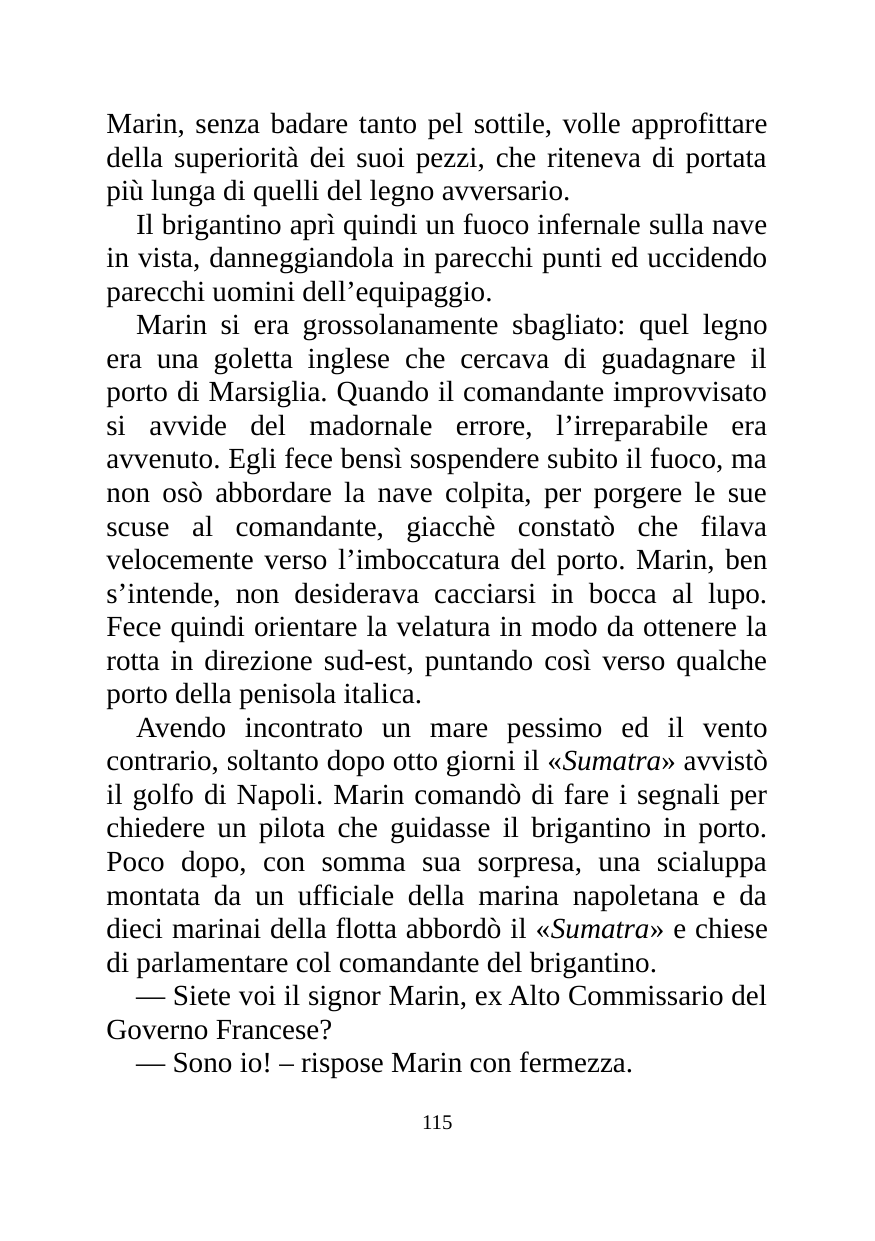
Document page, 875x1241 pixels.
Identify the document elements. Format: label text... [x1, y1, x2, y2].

text Marin, senza badare tanto pel sottile, volle approfittare della superiorità dei suoi pezzi, che riteneva di portata più lunga di quelli del legno avversario. [106, 106, 768, 207]
text — Siete voi il signor Marin, ex Alto Commissario del Governo Francese? [106, 978, 768, 1045]
text Il brigantino aprì quindi un fuoco infernale sulla nave in vista, danneggiandola in parecchi punti ed uccidendo parecchi uomini dell’equipaggio. [106, 207, 768, 307]
text — Sono io! – rispose Marin con fermezza. [106, 1045, 768, 1079]
text Marin si era grossolanamente sbagliato: quel legno era una goletta inglese che cercava di guadagnare il porto di Marsiglia. Quando il comandante improvvisato si avvide del madornale errore, l’irreparabile era avvenuto. Egli fece bensì sospendere subito il fuoco, ma non osò abbordare la nave colpita, per porgere le sue scuse al comandante, giacchè constatò che filava velocemente verso l’imboccatura del porto. Marin, ben s’intende, non desiderava cacciarsi in bocca al lupo. Fece quindi orientare la velatura in modo da ottenere la rotta in direzione sud-est, puntando così verso qualche porto della penisola italica. [106, 307, 768, 710]
text Avendo incontrato un mare pessimo ed il vento contrario, soltanto dopo otto giorni il «Sumatra» avvistò il golfo di Napoli. Marin comandò di fare i segnali per chiedere un pilota che guidasse il brigantino in porto. Poco dopo, con somma sua sorpresa, una scialuppa montata da un ufficiale della marina napoletana e da dieci marinai della flotta abbordò il «Sumatra» e chiese di parlamentare col comandante del brigantino. [106, 710, 768, 978]
